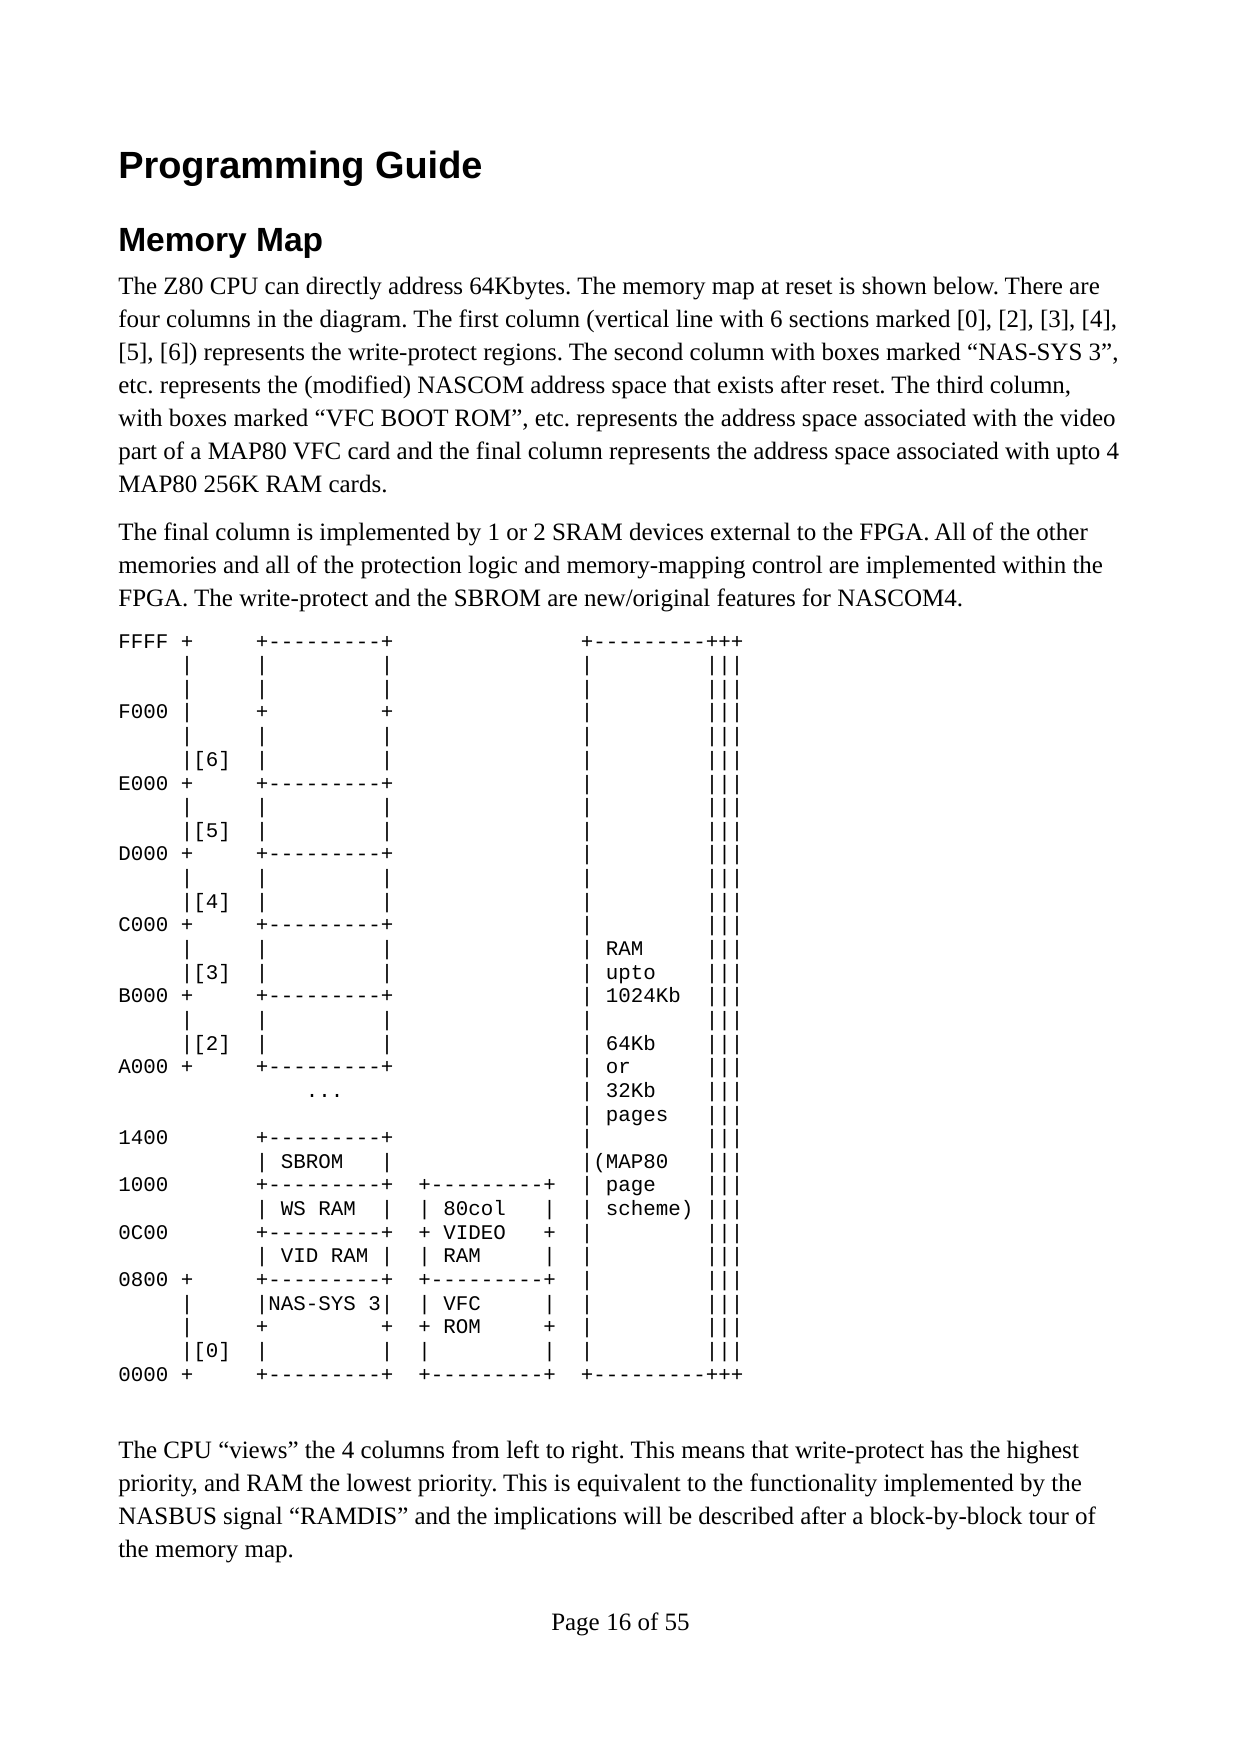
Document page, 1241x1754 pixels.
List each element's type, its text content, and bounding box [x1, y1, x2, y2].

text The final column is implemented by 1 or 2 SRAM devices external to the FPGA. All of the other memories and all of the protection logic and memory-mapping control are implemented within the FPGA. The write-protect and the SBROM are new/original features for NASCOM4. [118, 517, 1122, 612]
text |[4] | | | ||| [118, 891, 1122, 914]
text | WS RAM | | 80col | | scheme) ||| [118, 1198, 1122, 1222]
text A000 + +---------+ | or ||| [118, 1056, 1122, 1080]
text | SBROM | |(MAP80 ||| [118, 1151, 1122, 1174]
subtitle Programming Guide [118, 143, 1122, 187]
text 0C00 +---------+ + VIDEO + | ||| [118, 1222, 1122, 1245]
text | VID RAM | | RAM | | ||| [118, 1245, 1122, 1269]
text | pages ||| [118, 1103, 1122, 1127]
text |[3] | | | upto ||| [118, 962, 1122, 985]
text E000 + +---------+ | ||| [118, 772, 1122, 796]
text C000 + +---------+ | ||| [118, 914, 1122, 938]
text | + + + ROM + | ||| [118, 1316, 1122, 1340]
text | | | | ||| [118, 725, 1122, 749]
text The CPU “views” the 4 columns from left to right. This means that write-protect has the highest priority, and RAM the lowest priority. This is equivalent to the functionality implemented by the NASBUS signal “RAMDIS” and the implications will be described after a block-by-block tour of the memory map. [118, 1435, 1122, 1563]
text | | | | ||| [118, 867, 1122, 891]
text | | | | ||| [118, 678, 1122, 702]
text |[2] | | | 64Kb ||| [118, 1033, 1122, 1056]
text D000 + +---------+ | ||| [118, 843, 1122, 867]
text 1400 +---------+ | ||| [118, 1127, 1122, 1151]
text F000 | + + | ||| [118, 702, 1122, 725]
text FFFF + +---------+ +---------+++ [118, 631, 1122, 654]
text 0800 + +---------+ +---------+ | ||| [118, 1269, 1122, 1293]
text | | | | ||| [118, 1009, 1122, 1033]
text ... | 32Kb ||| [118, 1080, 1122, 1103]
text |[6] | | | ||| [118, 749, 1122, 772]
text |[0] | | | | | ||| [118, 1340, 1122, 1364]
subtitle Memory Map [118, 220, 1122, 259]
text | | | | ||| [118, 796, 1122, 820]
text 1000 +---------+ +---------+ | page ||| [118, 1174, 1122, 1198]
text The Z80 CPU can directly address 64Kbytes. The memory map at reset is shown below. There are four columns in the diagram. The first column (vertical line with 6 sections marked [0], [2], [3], [4], [5], [6]) represents the write-protect regions. The second column with boxes marked “NAS-SYS 3”, etc. represents the (modified) NASCOM address space that exists after reset. The third column, with boxes marked “VFC BOOT ROM”, etc. represents the address space associated with the video part of a MAP80 VFC card and the final column represents the address space associated with upto 4 MAP80 256K RAM cards. [118, 271, 1122, 498]
text | | | | RAM ||| [118, 938, 1122, 962]
text 0000 + +---------+ +---------+ +---------+++ [118, 1364, 1122, 1387]
text |[5] | | | ||| [118, 820, 1122, 843]
text | | | | ||| [118, 654, 1122, 678]
text | |NAS-SYS 3| | VFC | | ||| [118, 1293, 1122, 1316]
text B000 + +---------+ | 1024Kb ||| [118, 985, 1122, 1009]
